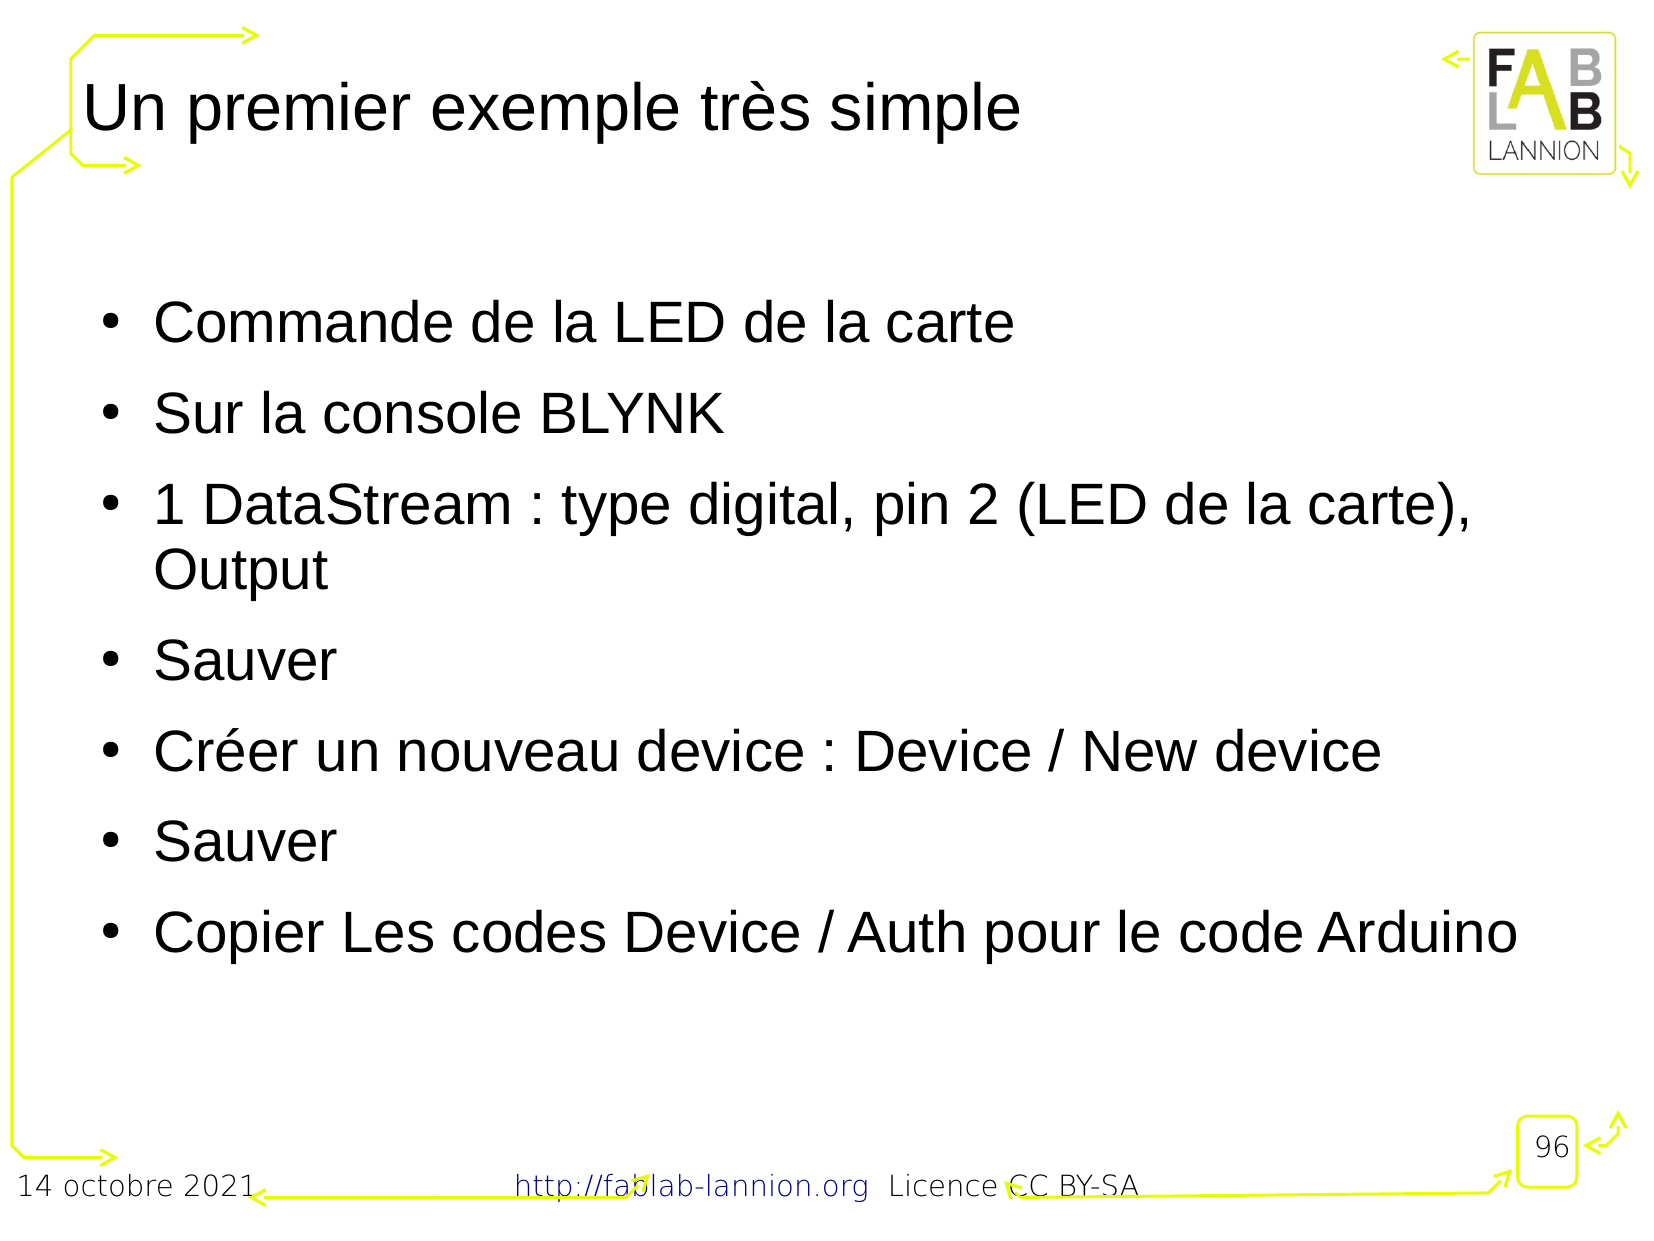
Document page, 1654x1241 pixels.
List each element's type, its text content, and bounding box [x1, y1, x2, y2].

title Un premier exemple très simple [82, 49, 1441, 166]
list Commande de la LED de la carte Sur la console BLYNK 1 DataStream : type digital, pin 2 (LED de la carte), Output Sauver Créer un nouveau device : Device / New device Sauver Copier Les codes Device / Auth pour le code Arduino [82, 290, 1571, 1010]
picture [1470, 29, 1619, 178]
